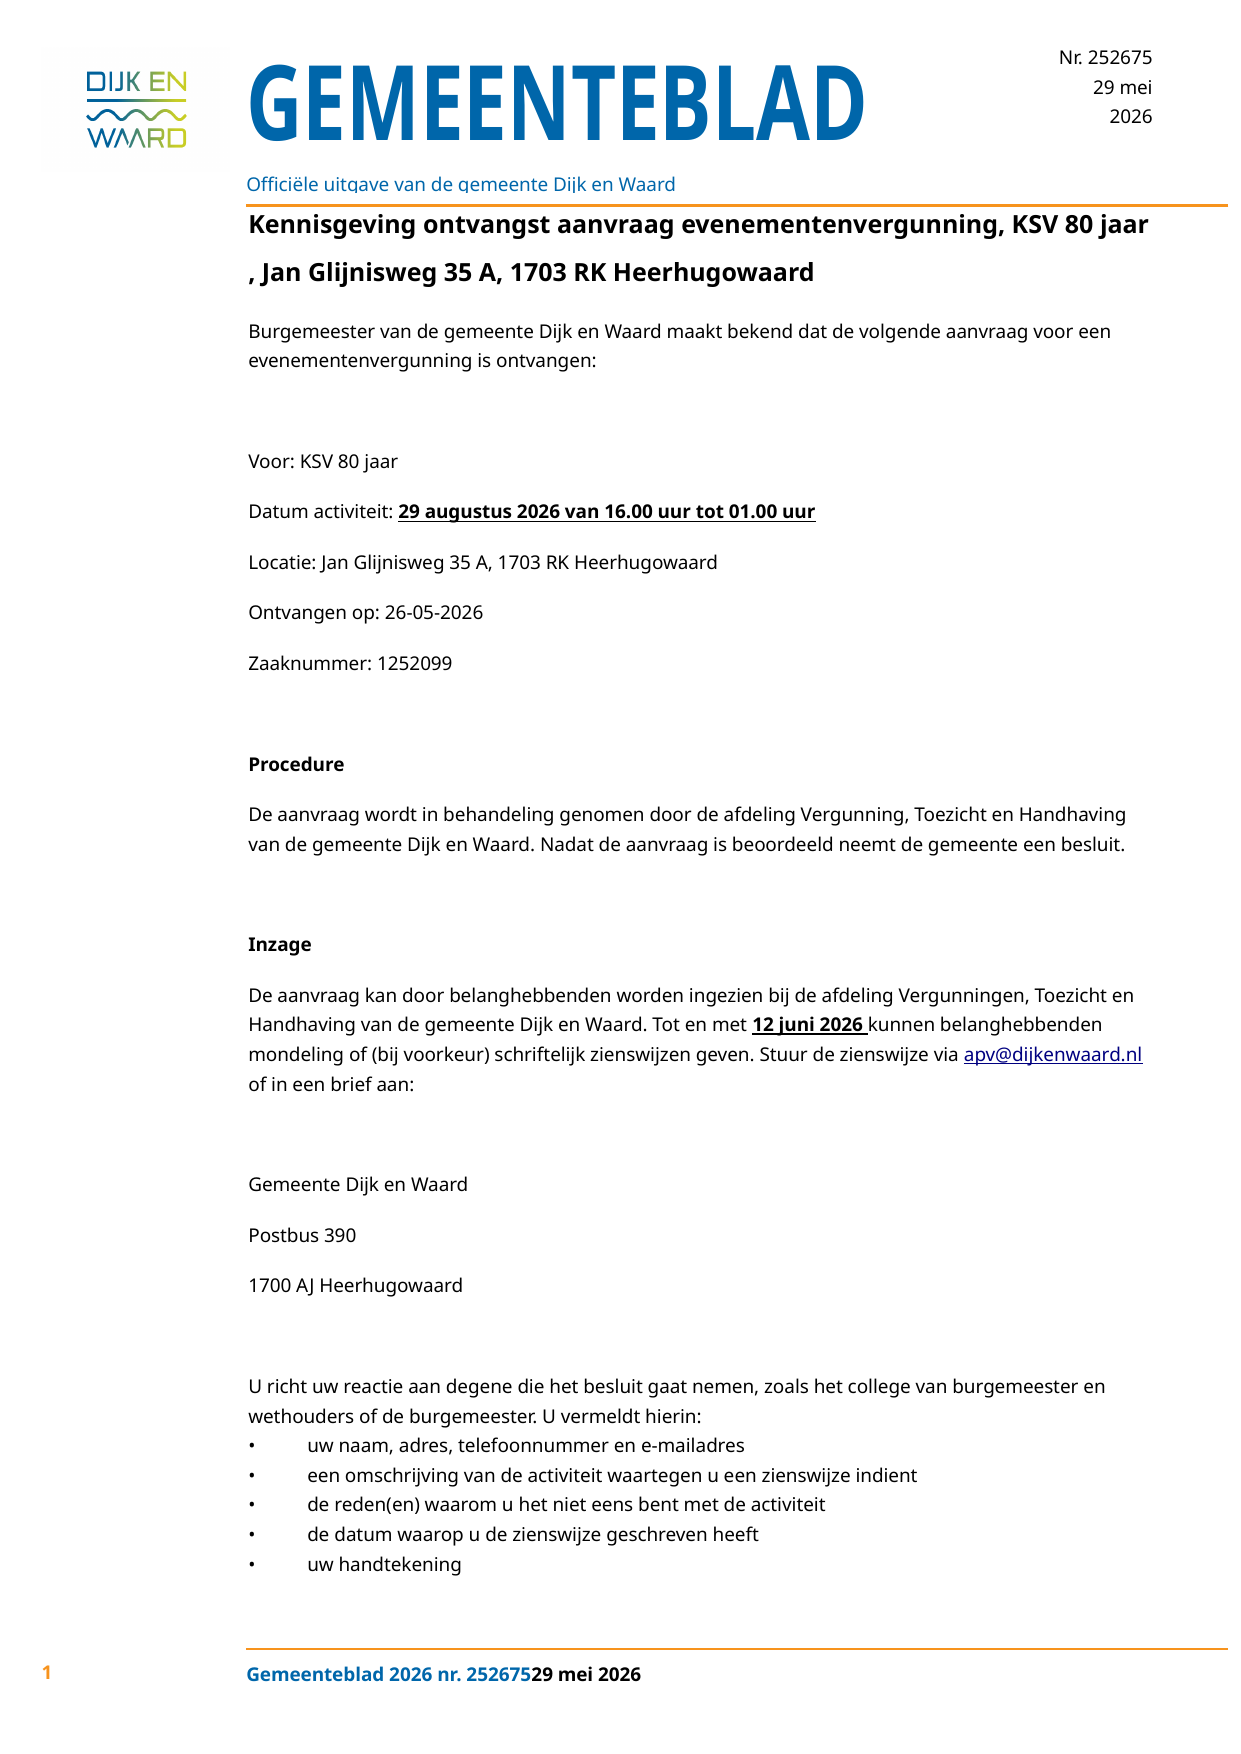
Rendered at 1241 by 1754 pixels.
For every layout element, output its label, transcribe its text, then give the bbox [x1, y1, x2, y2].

text Voor: KSV 80 jaar [248, 448, 1152, 474]
text De aanvraag kan door belanghebbenden worden ingezien bij de afdeling Vergunningen, Toezicht en Handhaving van de gemeente Dijk en Waard. Tot en met 12 juni 2026 kunnen belanghebbenden mondeling of (bij voorkeur) schriftelijk zienswijzen geven. Stuur de zienswijze via apv@dijkenwaard.nl of in een brief aan: [248, 982, 1152, 1097]
text Kennisgeving ontvangst aanvraag evenementenvergunning, KSV 80 jaar , Jan Glijnisweg 35 A, 1703 RK Heerhugowaard [248, 207, 1152, 288]
text Procedure [248, 751, 1152, 777]
text Ontvangen op: 26-05-2026 [248, 599, 1152, 625]
text Postbus 390 [248, 1222, 1152, 1248]
text Gemeente Dijk en Waard [248, 1172, 1152, 1197]
list een omschrijving van de activiteit waartegen u een zienswijze indient [248, 1462, 1152, 1488]
picture [41, 47, 231, 172]
text Datum activiteit: 29 augustus 2026 van 16.00 uur tot 01.00 uur [248, 499, 1152, 524]
text U richt uw reactie aan degene die het besluit gaat nemen, zoals het college van burgemeester en wethouders of de burgemeester. U vermeldt hierin: [248, 1373, 1152, 1429]
list de datum waarop u de zienswijze geschreven heeft [248, 1521, 1152, 1547]
text Burgemeester van de gemeente Dijk en Waard maakt bekend dat de volgende aanvraag voor een evenementenvergunning is ontvangen: [248, 318, 1152, 373]
text Zaaknummer: 1252099 [248, 650, 1152, 676]
list de reden(en) waarom u het niet eens bent met de activiteit [248, 1492, 1152, 1517]
text Inzage [248, 932, 1152, 957]
list uw naam, adres, telefoonnummer en e-mailadres [248, 1432, 1152, 1458]
text De aanvraag wordt in behandeling genomen door de afdeling Vergunning, Toezicht en Handhaving van de gemeente Dijk en Waard. Nadat de aanvraag is beoordeeld neemt de gemeente een besluit. [248, 801, 1152, 857]
text 1700 AJ Heerhugowaard [248, 1272, 1152, 1298]
text Locatie: Jan Glijnisweg 35 A, 1703 RK Heerhugowaard [248, 549, 1152, 575]
list uw handtekening [248, 1551, 1152, 1577]
